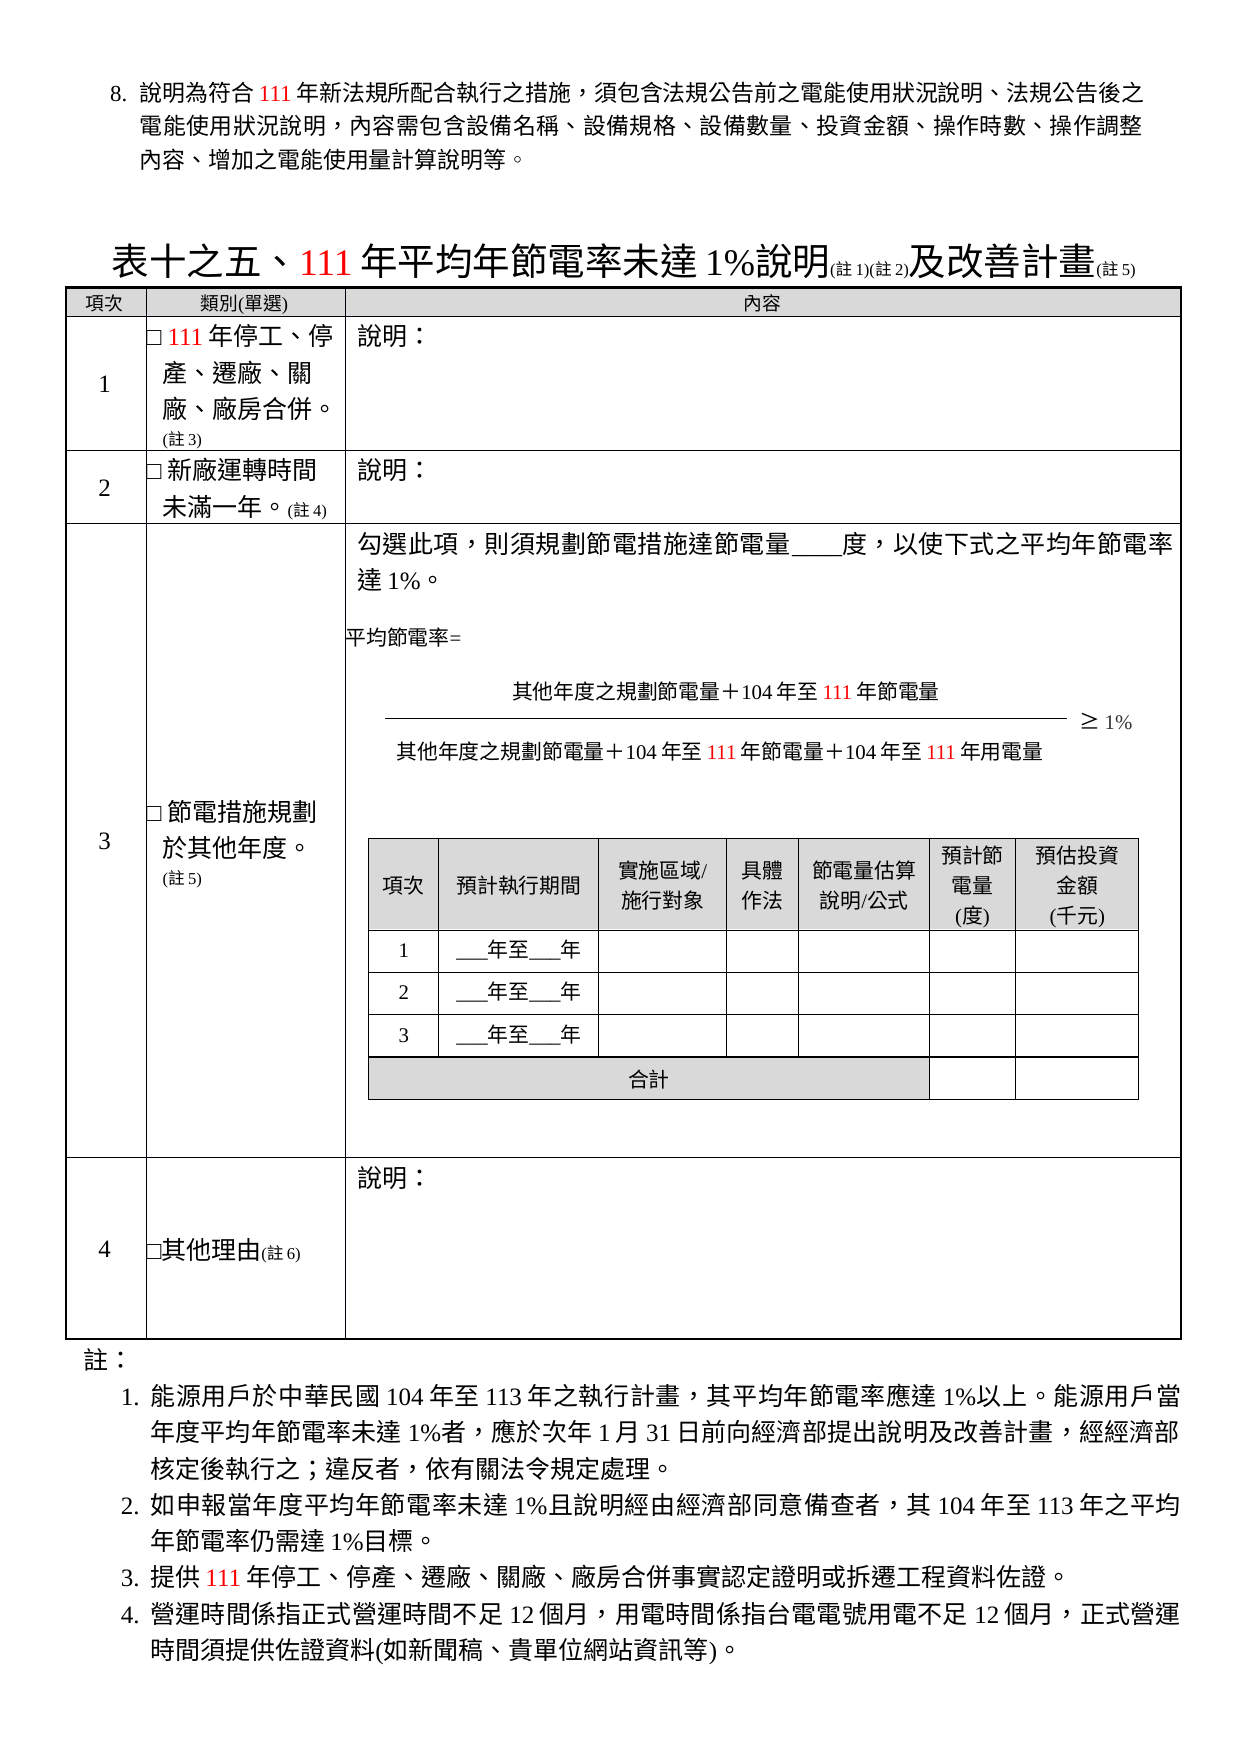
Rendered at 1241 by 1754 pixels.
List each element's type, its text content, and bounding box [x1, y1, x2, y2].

table_header 實施區域/施行對象 [599, 839, 726, 929]
table_cell [930, 931, 1015, 972]
text 表十之五、111年平均年節電率未達1%說明(註1)(註2)及改善計畫(註5) [66, 232, 1181, 286]
table_cell [930, 1015, 1015, 1056]
table_cell □ 111年停工、停產、遷廠、關廠、廠房合併。 (註3) [147, 317, 345, 450]
list 提供111年停工、停產、遷廠、關廠、廠房合併事實認定證明或拆遷工程資料佐證。 [121, 1558, 1181, 1594]
list 說明為符合111年新法規所配合執行之措施，須包含法規公告前之電能使用狀況說明、法規公告後之電能使用狀況說明，內容需包含設備名稱、設備規格、設備數量、投資金額、操作時數、操作調整內容、增加之電能使用量計算說明等。 [110, 75, 1144, 175]
table_cell [1016, 1058, 1138, 1099]
table_cell 3 [67, 524, 146, 1157]
table_cell ___年至___年 [439, 931, 598, 972]
table_cell 1 [369, 931, 438, 972]
table_cell [599, 973, 726, 1014]
table_cell [1016, 973, 1138, 1014]
table_cell [930, 1058, 1015, 1099]
table_header 內容 [346, 289, 1180, 316]
table_cell [727, 931, 798, 972]
table_cell □ 新廠運轉時間未滿一年。(註4) [147, 451, 345, 523]
table_header 具體作法 [727, 839, 798, 929]
table_cell □ 節電措施規劃於其他年度。 (註5) [147, 524, 345, 1157]
table_cell ___年至___年 [439, 1015, 598, 1056]
table_cell [727, 973, 798, 1014]
table_header 預估投資金額 (千元) [1016, 839, 1138, 929]
table_cell 說明： [346, 451, 1180, 523]
table_cell 2 [369, 973, 438, 1014]
table_cell 3 [369, 1015, 438, 1056]
table_cell 說明： [346, 317, 1180, 450]
table_cell [1016, 1015, 1138, 1056]
table_cell [599, 931, 726, 972]
table_cell [799, 1015, 929, 1056]
table_cell 說明： [346, 1158, 1180, 1338]
table_cell [799, 973, 929, 1014]
table_cell [1016, 931, 1138, 972]
list 能源用戶於中華民國104年至113年之執行計畫，其平均年節電率應達1%以上。能源用戶當年度平均年節電率未達1%者，應於次年1月31日前向經濟部提出說明及改善計畫，經經濟部核定後執行之；違反者，依有關法令規定處理。 [121, 1377, 1181, 1485]
table_cell 勾選此項，則須規劃節電措施達節電量____度，以使下式之平均年節電率達1%。 平均節電率= 其他年度之規劃節電量＋104年至111年節電量 ≥ 1% 其他年度之規劃節電量＋104年至111年節電量＋104年至111年用電量 [346, 524, 1180, 1157]
table_cell 4 [67, 1158, 146, 1338]
table_cell ___年至___年 [439, 973, 598, 1014]
table_cell 1 [67, 317, 146, 450]
list 如申報當年度平均年節電率未達1%且說明經由經濟部同意備查者，其104年至113年之平均年節電率仍需達1%目標。 [121, 1485, 1181, 1558]
text 註： [83, 1340, 1181, 1377]
table_cell [799, 931, 929, 972]
table_header 預計節電量(度) [930, 839, 1015, 929]
table_header 節電量估算說明/公式 [799, 839, 929, 929]
table_header 項次 [67, 289, 146, 316]
table_cell [930, 973, 1015, 1014]
list 營運時間係指正式營運時間不足12個月，用電時間係指台電電號用電不足12個月，正式營運時間須提供佐證資料(如新聞稿、貴單位網站資訊等)。 [121, 1594, 1181, 1667]
table_cell 2 [67, 451, 146, 523]
table_header 預計執行期間 [439, 839, 598, 929]
table_cell 合計 [369, 1058, 929, 1099]
table_header 項次 [369, 839, 438, 929]
table_cell □其他理由(註6) [147, 1158, 345, 1338]
table_cell [599, 1015, 726, 1056]
table_cell [727, 1015, 798, 1056]
table_header 類別(單選) [147, 289, 345, 316]
